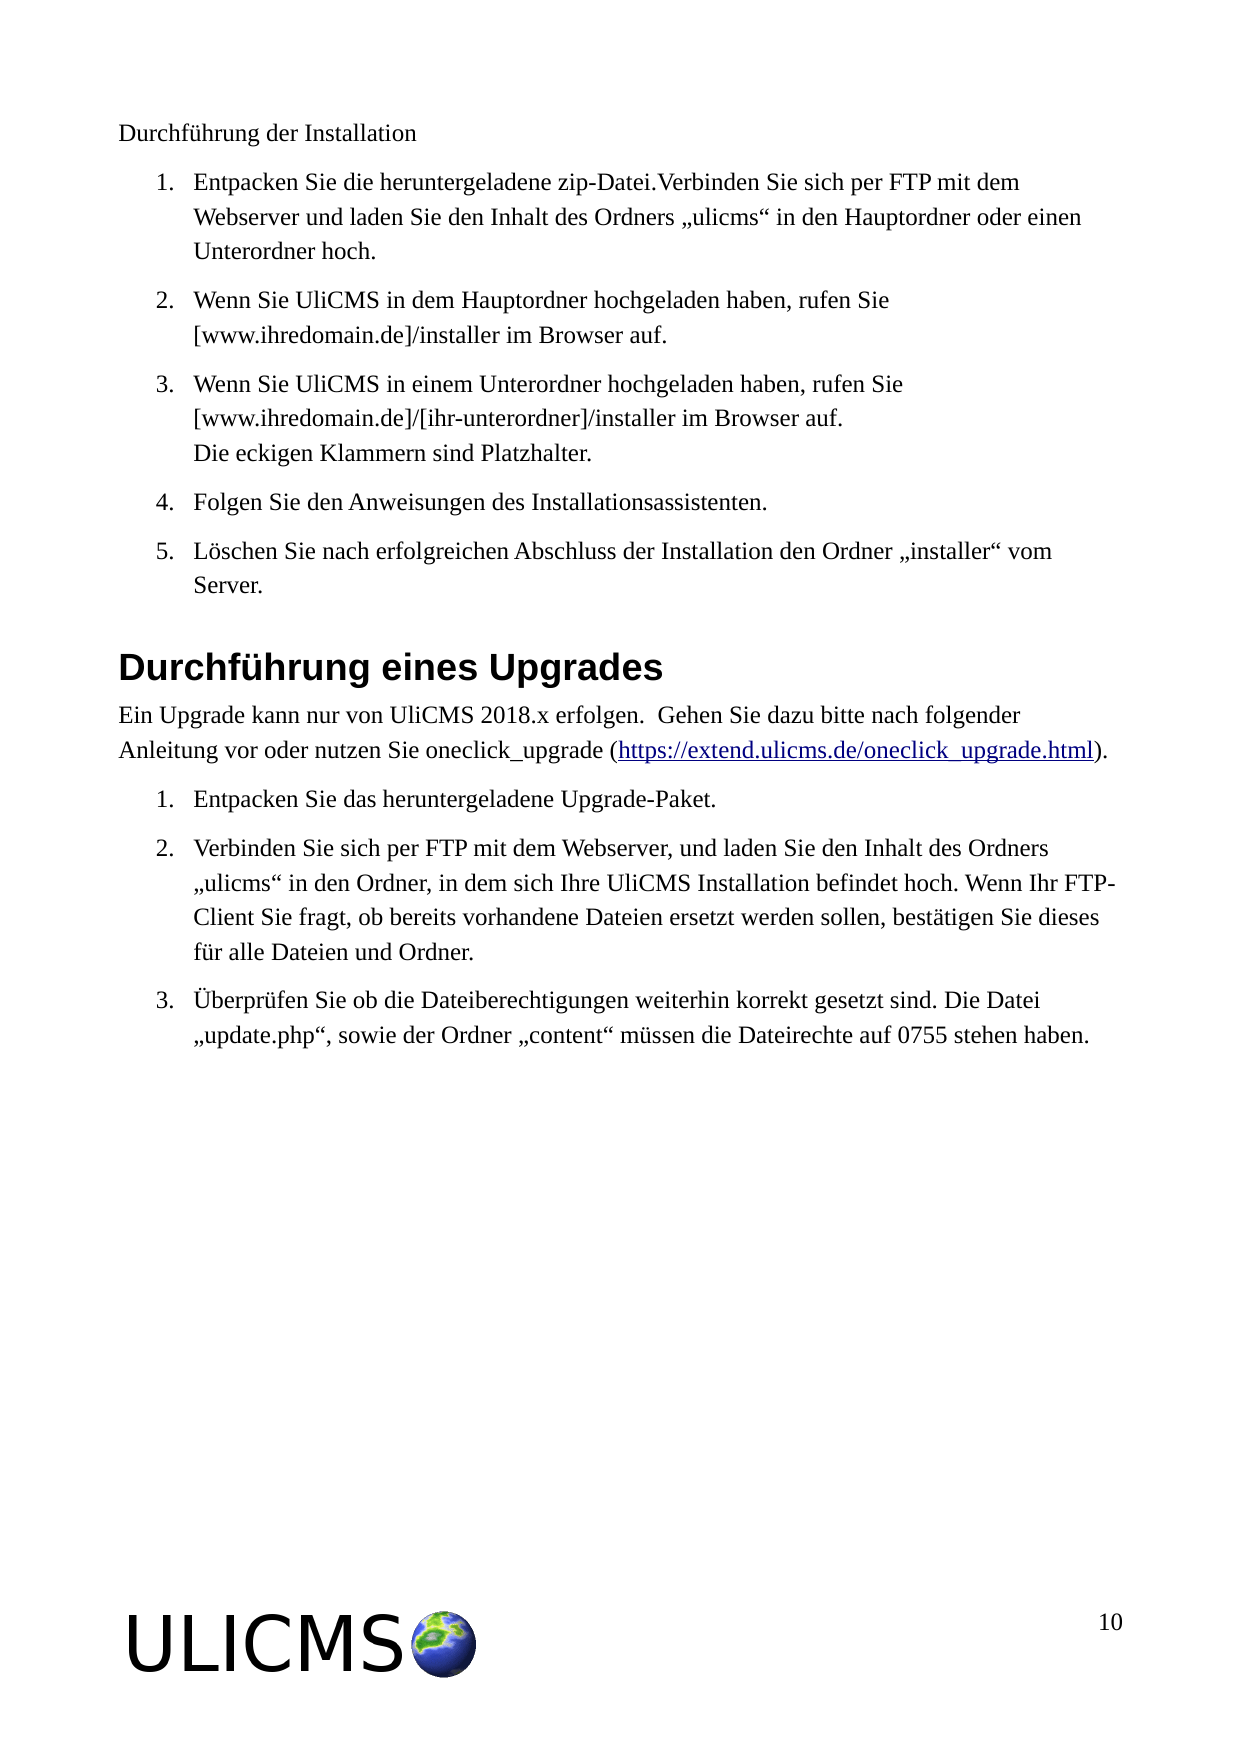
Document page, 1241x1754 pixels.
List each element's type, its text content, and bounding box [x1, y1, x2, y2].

list Löschen Sie nach erfolgreichen Abschluss der Installation den Ordner „installer“ vom Server. [156, 536, 1123, 599]
list Wenn Sie UliCMS in dem Hauptordner hochgeladen haben, rufen Sie [www.ihredomain.de]/installer im Browser auf. [156, 285, 1123, 348]
list Entpacken Sie die heruntergeladene zip-Datei.Verbinden Sie sich per FTP mit dem Webserver und laden Sie den Inhalt des Ordners „ulicms“ in den Hauptordner oder einen Unterordner hoch. [156, 167, 1123, 265]
list Überprüfen Sie ob die Dateiberechtigungen weiterhin korrekt gesetzt sind. Die Datei „update.php“, sowie der Ordner „content“ müssen die Dateirechte auf 0755 stehen haben. [156, 986, 1123, 1049]
text Ein Upgrade kann nur von UliCMS 2018.x erfolgen. Gehen Sie dazu bitte nach folgender Anleitung vor oder nutzen Sie oneclick_upgrade (https://extend.ulicms.de/oneclick_upgrade.html). [118, 701, 1123, 764]
list Wenn Sie UliCMS in einem Unterordner hochgeladen haben, rufen Sie [www.ihredomain.de]/[ihr-unterordner]/installer im Browser auf. Die eckigen Klammern sind Platzhalter. [156, 369, 1123, 466]
picture [118, 1607, 479, 1681]
list Entpacken Sie das heruntergeladene Upgrade-Paket. [156, 784, 1123, 813]
list Verbinden Sie sich per FTP mit dem Webserver, und laden Sie den Inhalt des Ordners „ulicms“ in den Ordner, in dem sich Ihre UliCMS Installation befindet hoch. Wenn Ihr FTP-Client Sie fragt, ob bereits vorhandene Dateien ersetzt werden sollen, bestätigen Sie dieses für alle Dateien und Ordner. [156, 833, 1123, 965]
list Folgen Sie den Anweisungen des Installationsassistenten. [156, 487, 1123, 516]
